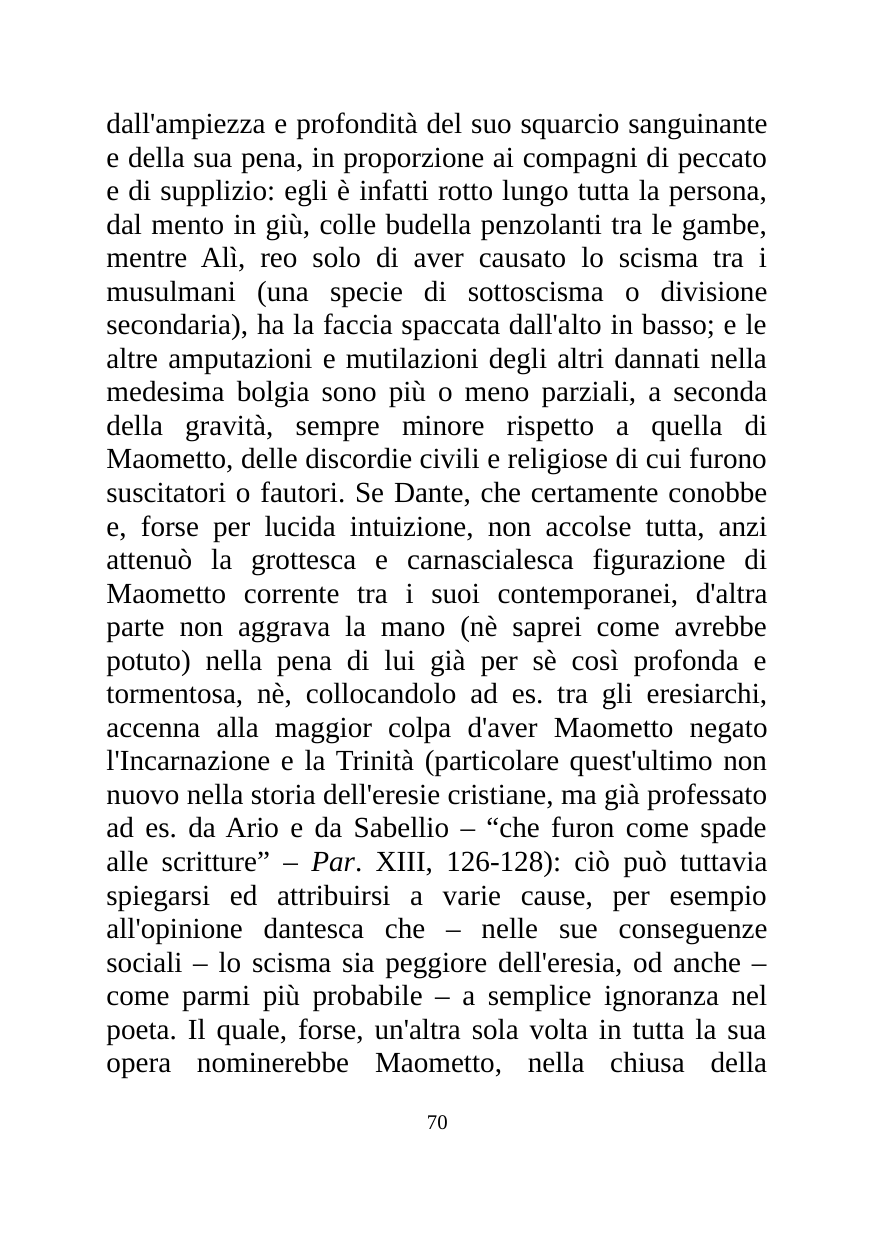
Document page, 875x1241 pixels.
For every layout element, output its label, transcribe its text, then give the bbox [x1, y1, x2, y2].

text dall'ampiezza e profondità del suo squarcio sanguinante e della sua pena, in proporzione ai compagni di peccato e di supplizio: egli è infatti rotto lungo tutta la persona, dal mento in giù, colle budella penzolanti tra le gambe, mentre Alì, reo solo di aver causato lo scisma tra i musulmani (una specie di sottoscisma o divisione secondaria), ha la faccia spaccata dall'alto in basso; e le altre amputazioni e mutilazioni degli altri dannati nella medesima bolgia sono più o meno parziali, a seconda della gravità, sempre minore rispetto a quella di Maometto, delle discordie civili e religiose di cui furono suscitatori o fautori. Se Dante, che certamente conobbe e, forse per lucida intuizione, non accolse tutta, anzi attenuò la grottesca e carnascialesca figurazione di Maometto corrente tra i suoi contemporanei, d'altra parte non aggrava la mano (nè saprei come avrebbe potuto) nella pena di lui già per sè così profonda e tormentosa, nè, collocandolo ad es. tra gli eresiarchi, accenna alla maggior colpa d'aver Maometto negato l'Incarnazione e la Trinità (particolare quest'ultimo non nuovo nella storia dell'eresie cristiane, ma già professato ad es. da Ario e da Sabellio – “che furon come spade alle scritture” – Par. XIII, 126-128): ciò può tuttavia spiegarsi ed attribuirsi a varie cause, per esempio all'opinione dantesca che – nelle sue conseguenze sociali – lo scisma sia peggiore dell'eresia, od anche – come parmi più probabile – a semplice ignoranza nel poeta. Il quale, forse, un'altra sola volta in tutta la sua opera nominerebbe Maometto, nella chiusa della [106, 106, 768, 1079]
